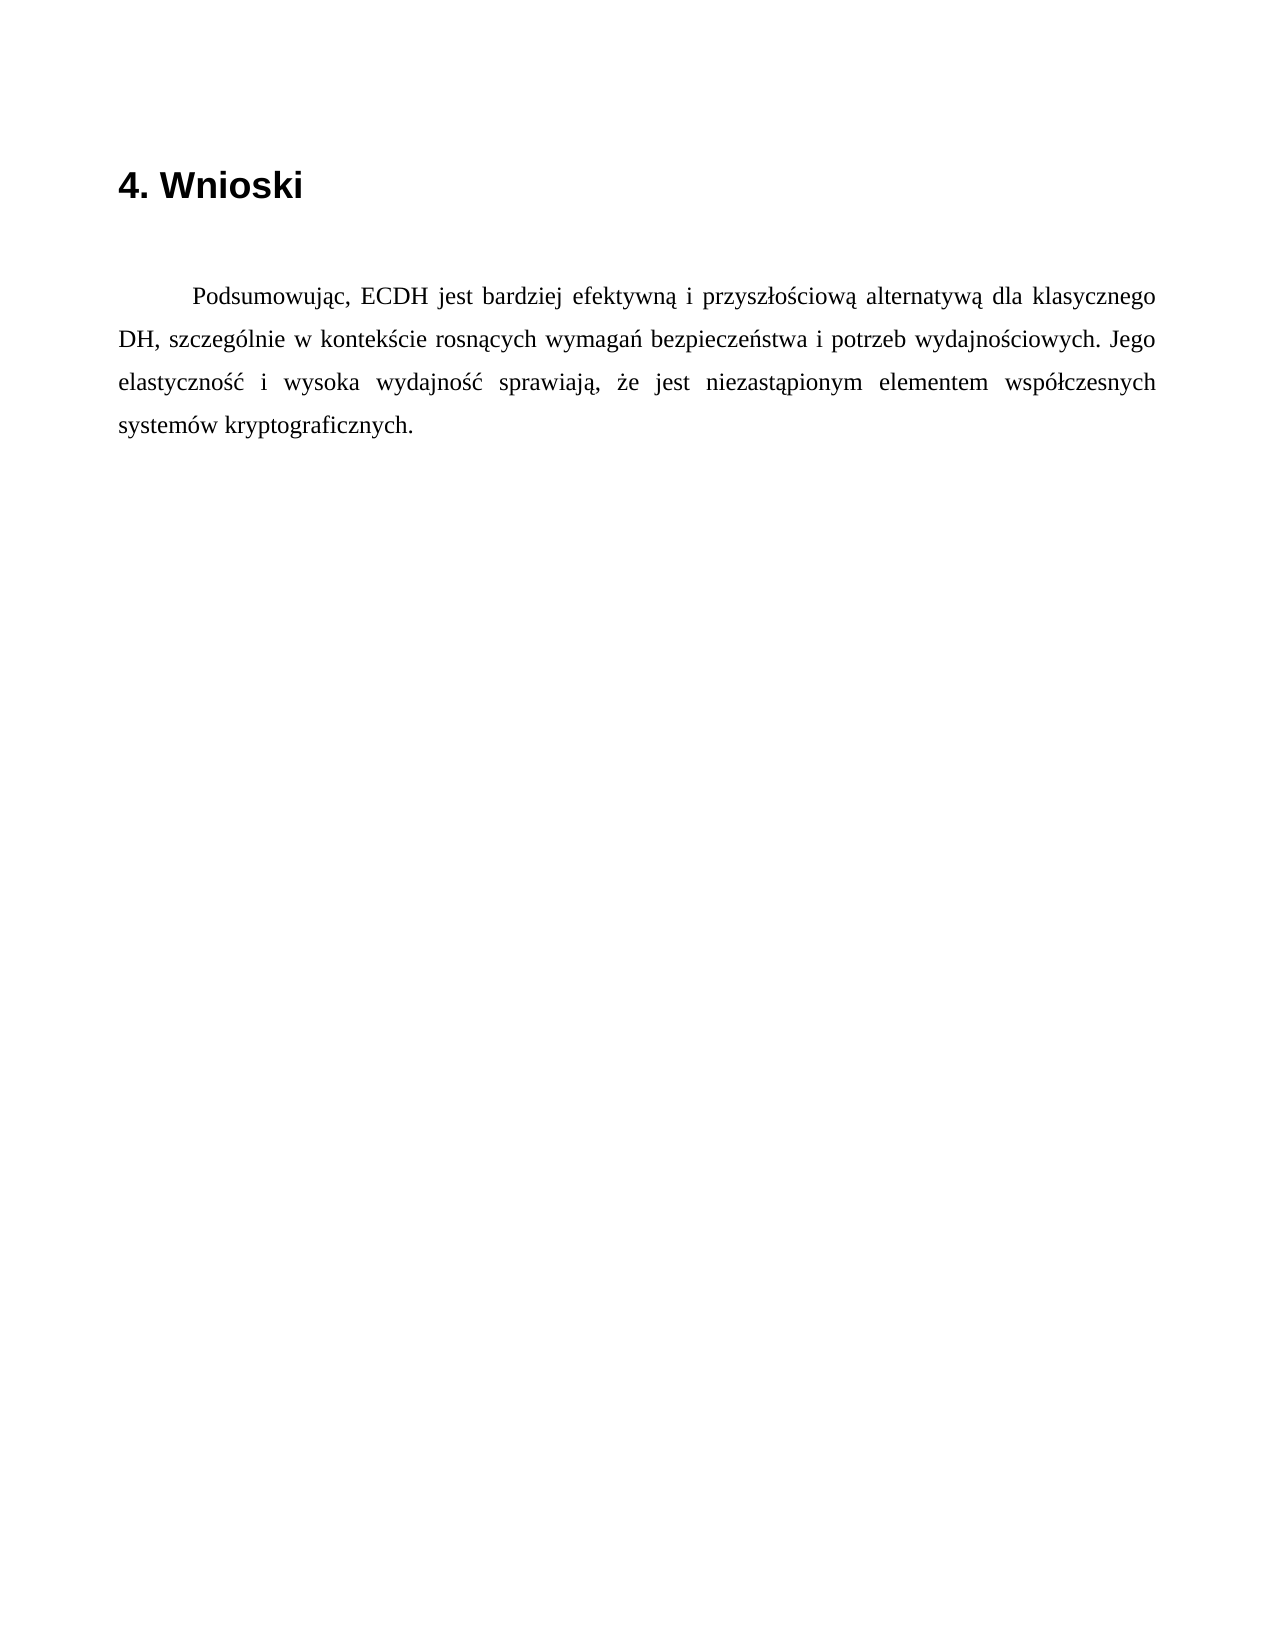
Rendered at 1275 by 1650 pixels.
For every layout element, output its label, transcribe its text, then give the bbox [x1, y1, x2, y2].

subtitle 4. Wnioski [118, 163, 1157, 206]
text Podsumowując, ECDH jest bardziej efektywną i przyszłościową alternatywą dla klasycznego DH, szczególnie w kontekście rosnących wymagań bezpieczeństwa i potrzeb wydajnościowych. Jego elastyczność i wysoka wydajność sprawiają, że jest niezastąpionym elementem współczesnych systemów kryptograficznych. [118, 281, 1157, 439]
